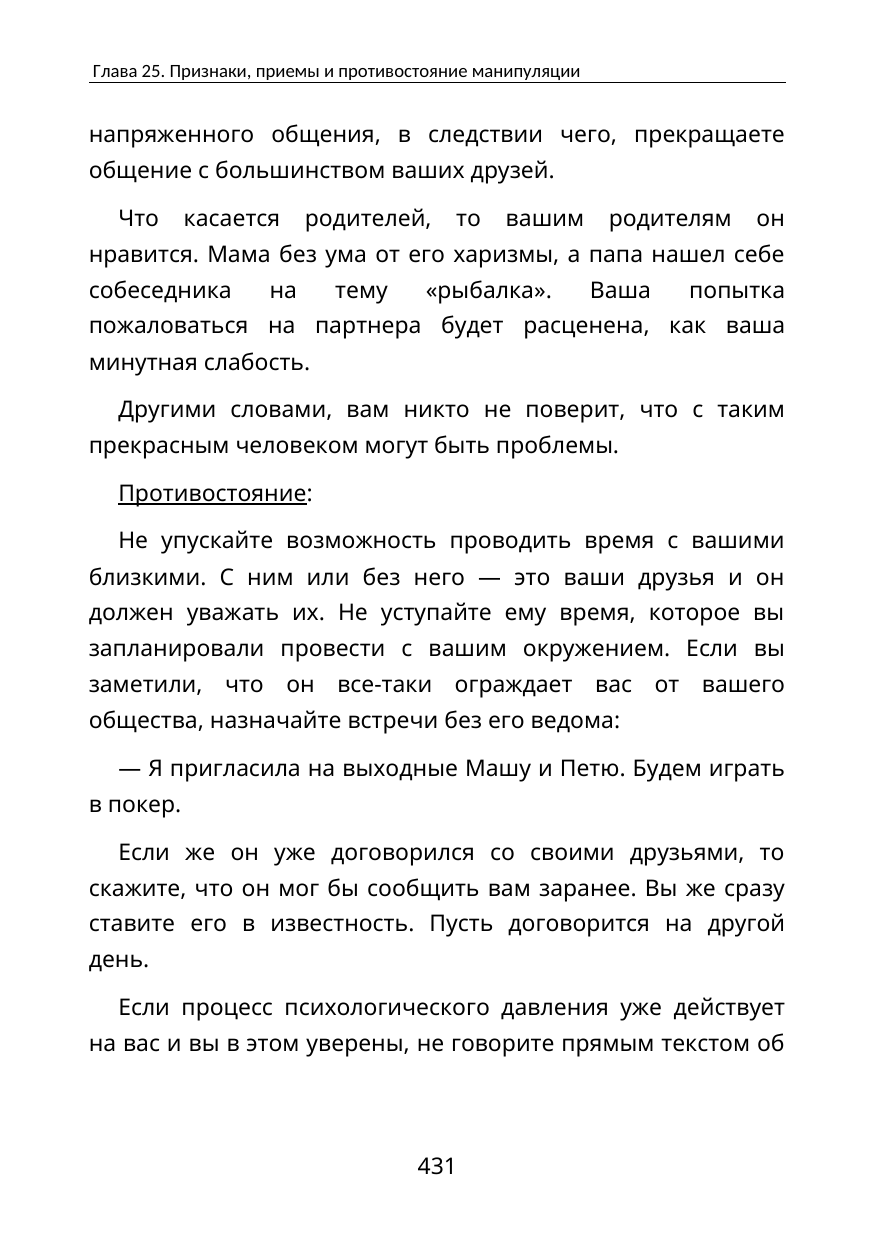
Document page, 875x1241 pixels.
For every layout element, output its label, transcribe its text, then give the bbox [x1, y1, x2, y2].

text Если же он уже договорился со своими друзьями, то скажите, что он мог бы сообщить вам заранее. Вы же сразу ставите его в известность. Пусть договорится на другой день. [88, 836, 786, 974]
text Другими словами, вам никто не поверит, что с таким прекрасным человеком могут быть проблемы. [88, 393, 786, 460]
text — Я пригласила на выходные Машу и Петю. Будем играть в покер. [88, 752, 786, 819]
text Что касается родителей, то вашим родителям он нравится. Мама без ума от его харизмы, а папа нашел себе собеседника на тему «рыбалка». Ваша попытка пожаловаться на партнера будет расценена, как ваша минутная слабость. [88, 202, 786, 377]
text Не упускайте возможность проводить время с вашими близкими. С ним или без него — это ваши друзья и он должен уважать их. Не уступайте ему время, которое вы запланировали провести с вашим окружением. Если вы заметили, что он все-таки ограждает вас от вашего общества, назначайте встречи без его ведома: [88, 524, 786, 735]
text Если процесс психологического давления уже действует на вас и вы в этом уверены, не говорите прямым текстом об [88, 991, 786, 1058]
text Противостояние: [88, 477, 786, 508]
text напряженного общения, в следствии чего, прекращаете общение с большинством ваших друзей. [88, 118, 786, 185]
